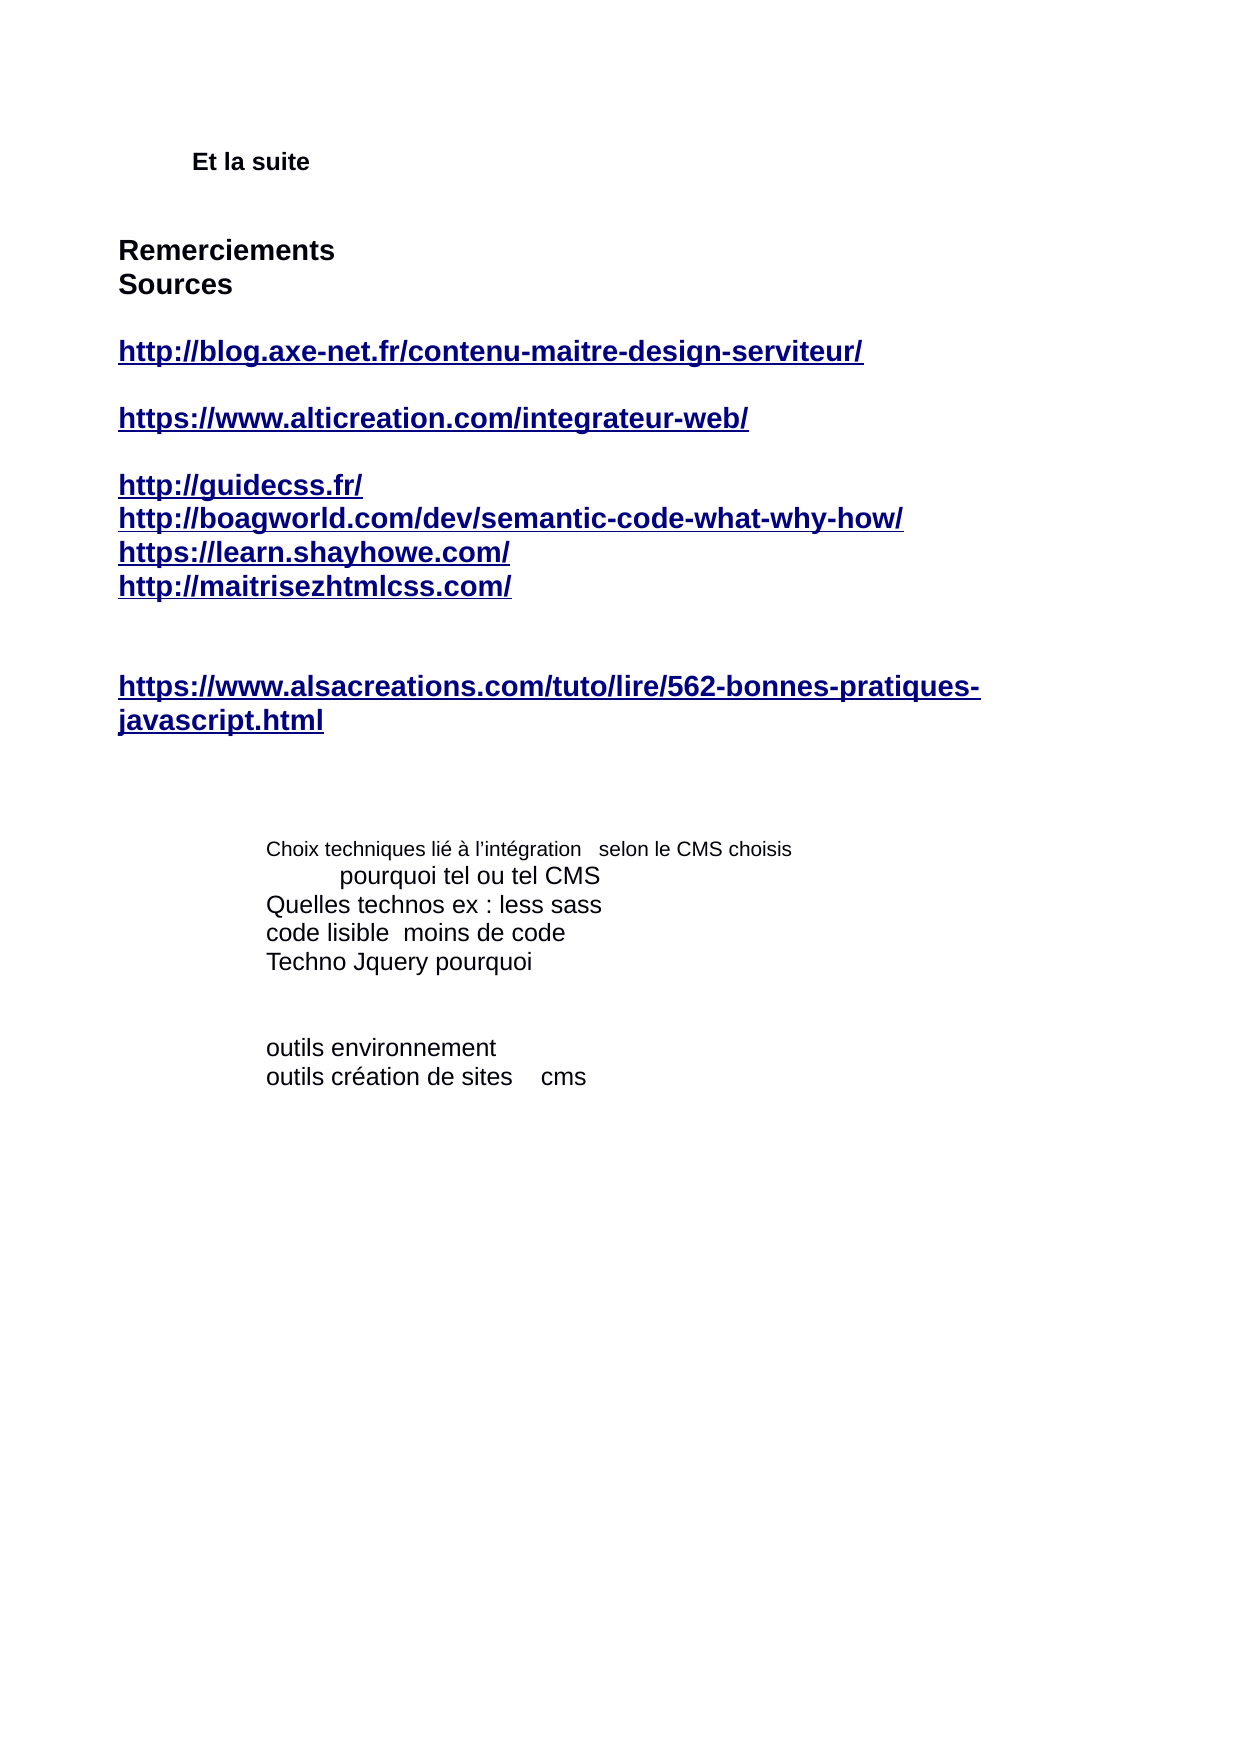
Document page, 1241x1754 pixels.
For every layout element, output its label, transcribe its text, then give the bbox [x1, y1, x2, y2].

text Remerciements [118, 233, 1122, 267]
text code lisible moins de code [266, 918, 1122, 947]
text pourquoi tel ou tel CMS [266, 861, 1122, 889]
text Quelles technos ex : less sass [266, 889, 1122, 918]
text https://www.alticreation.com/integrateur-web/ [118, 401, 1122, 434]
text outils environnement [266, 1033, 1122, 1062]
text http://maitrisezhtmlcss.com/ [118, 568, 1122, 602]
text Et la suite [118, 147, 1122, 176]
text http://blog.axe-net.fr/contenu-maitre-design-serviteur/ [118, 334, 1122, 367]
text Techno Jquery pourquoi [266, 947, 1122, 976]
text https://www.alsacreations.com/tuto/lire/562-bonnes-pratiques-javascript.html [118, 669, 1122, 736]
text https://learn.shayhowe.com/ [118, 535, 1122, 568]
text Sources [118, 267, 1122, 300]
text outils création de sites cms [266, 1062, 1122, 1091]
text Choix techniques lié à l’intégration selon le CMS choisis [266, 837, 1122, 861]
text http://boagworld.com/dev/semantic-code-what-why-how/ [118, 501, 1122, 535]
text http://guidecss.fr/ [118, 468, 1122, 501]
